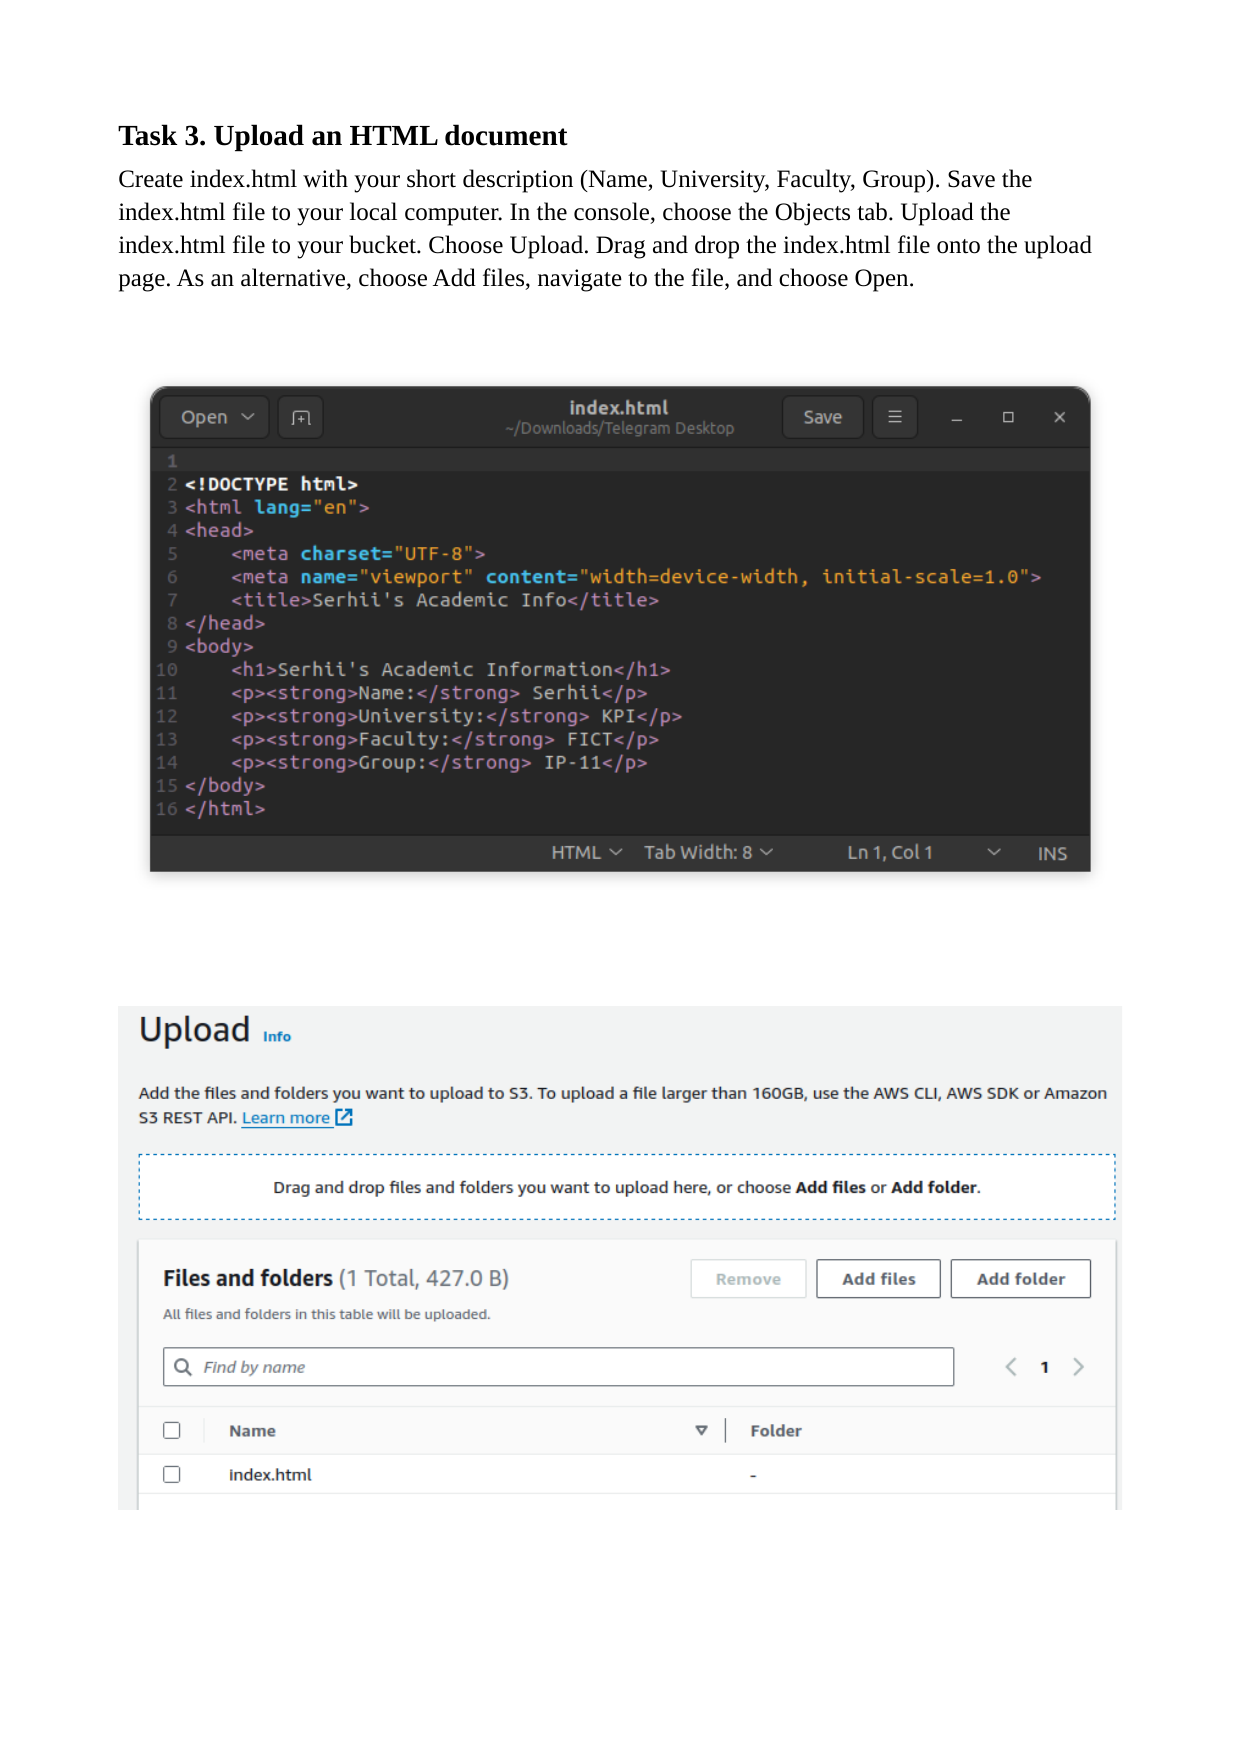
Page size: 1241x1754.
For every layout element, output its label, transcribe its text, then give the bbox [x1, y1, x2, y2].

picture [118, 1006, 1123, 1510]
subtitle Task 3. Upload an HTML document [118, 118, 1122, 152]
text Create index.html with your short description (Name, University, Faculty, Group). Save the index.html file to your local computer. In the console, choose the Objects tab. Upload the index.html file to your bucket. Choose Upload. Drag and drop the index.html file onto the upload page. As an alternative, choose Add files, navigate to the file, and choose Open. [118, 164, 1122, 292]
picture [118, 358, 1123, 908]
